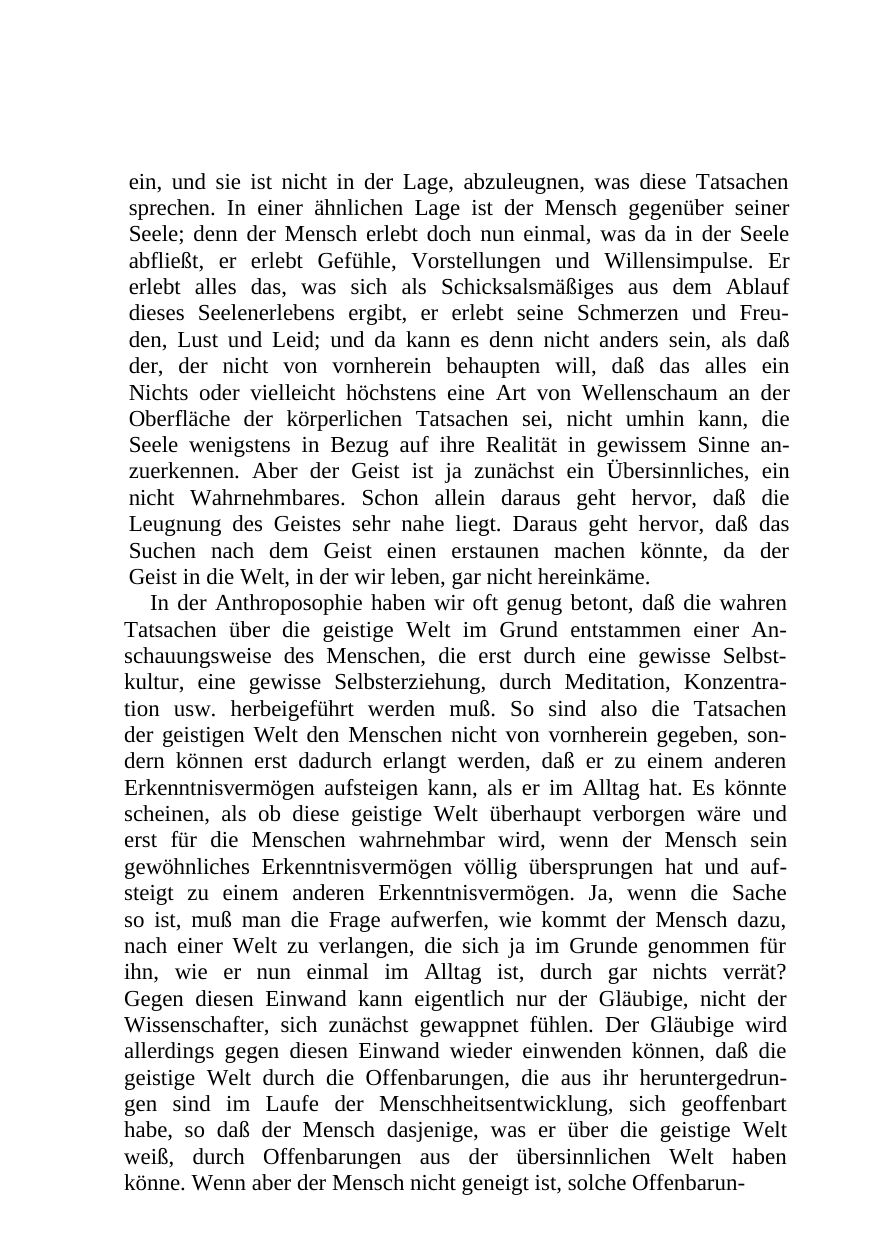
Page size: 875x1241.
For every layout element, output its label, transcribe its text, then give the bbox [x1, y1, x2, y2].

text ein, und sie ist nicht in der Lage, abzuleugnen, was diese Tatsachen sprechen. In einer ähnlichen Lage ist der Mensch gegenüber seiner Seele; denn der Mensch erlebt doch nun einmal, was da in der Seele abfließt, er erlebt Gefühle, Vorstellungen und Willensimpulse. Er erlebt alles das, was sich als Schicksalsmäßiges aus dem Ablauf dieses Seelenerlebens ergibt, er erlebt seine Schmerzen und Freu- den, Lust und Leid; und da kann es denn nicht anders sein, als daß der, der nicht von vornherein behaupten will, daß das alles ein Nichts oder vielleicht höchstens eine Art von Wellenschaum an der Oberfläche der körperlichen Tatsachen sei, nicht umhin kann, die Seele wenigstens in Bezug auf ihre Realität in gewissem Sinne an- zuerkennen. Aber der Geist ist ja zunächst ein Übersinnliches, ein nicht Wahrnehmbares. Schon allein daraus geht hervor, daß die Leugnung des Geistes sehr nahe liegt. Daraus geht hervor, daß das Suchen nach dem Geist einen erstaunen machen könnte, da der Geist in die Welt, in der wir leben, gar nicht hereinkäme. [128, 168, 791, 589]
text In der Anthroposophie haben wir oft genug betont, daß die wahren Tatsachen über die geistige Welt im Grund entstammen einer An- schauungsweise des Menschen, die erst durch eine gewisse Selbst- kultur, eine gewisse Selbsterziehung, durch Meditation, Konzentra- tion usw. herbeigeführt werden muß. So sind also die Tatsachen der geistigen Welt den Menschen nicht von vornherein gegeben, son- dern können erst dadurch erlangt werden, daß er zu einem anderen Erkenntnisvermögen aufsteigen kann, als er im Alltag hat. Es könnte scheinen, als ob diese geistige Welt überhaupt verborgen wäre und erst für die Menschen wahrnehmbar wird, wenn der Mensch sein gewöhnliches Erkenntnisvermögen völlig übersprungen hat und auf- steigt zu einem anderen Erkenntnisvermögen. Ja, wenn die Sache so ist, muß man die Frage aufwerfen, wie kommt der Mensch dazu, nach einer Welt zu verlangen, die sich ja im Grunde genommen für ihn, wie er nun einmal im Alltag ist, durch gar nichts verrät? Gegen diesen Einwand kann eigentlich nur der Gläubige, nicht der Wissenschafter, sich zunächst gewappnet fühlen. Der Gläubige wird allerdings gegen diesen Einwand wieder einwenden können, daß die geistige Welt durch die Offenbarungen, die aus ihr heruntergedrun- gen sind im Laufe der Menschheitsentwicklung, sich geoffenbart habe, so daß der Mensch dasjenige, was er über die geistige Welt weiß, durch Offenbarungen aus der übersinnlichen Welt haben könne. Wenn aber der Mensch nicht geneigt ist, solche Offenbarun- [124, 589, 788, 1196]
